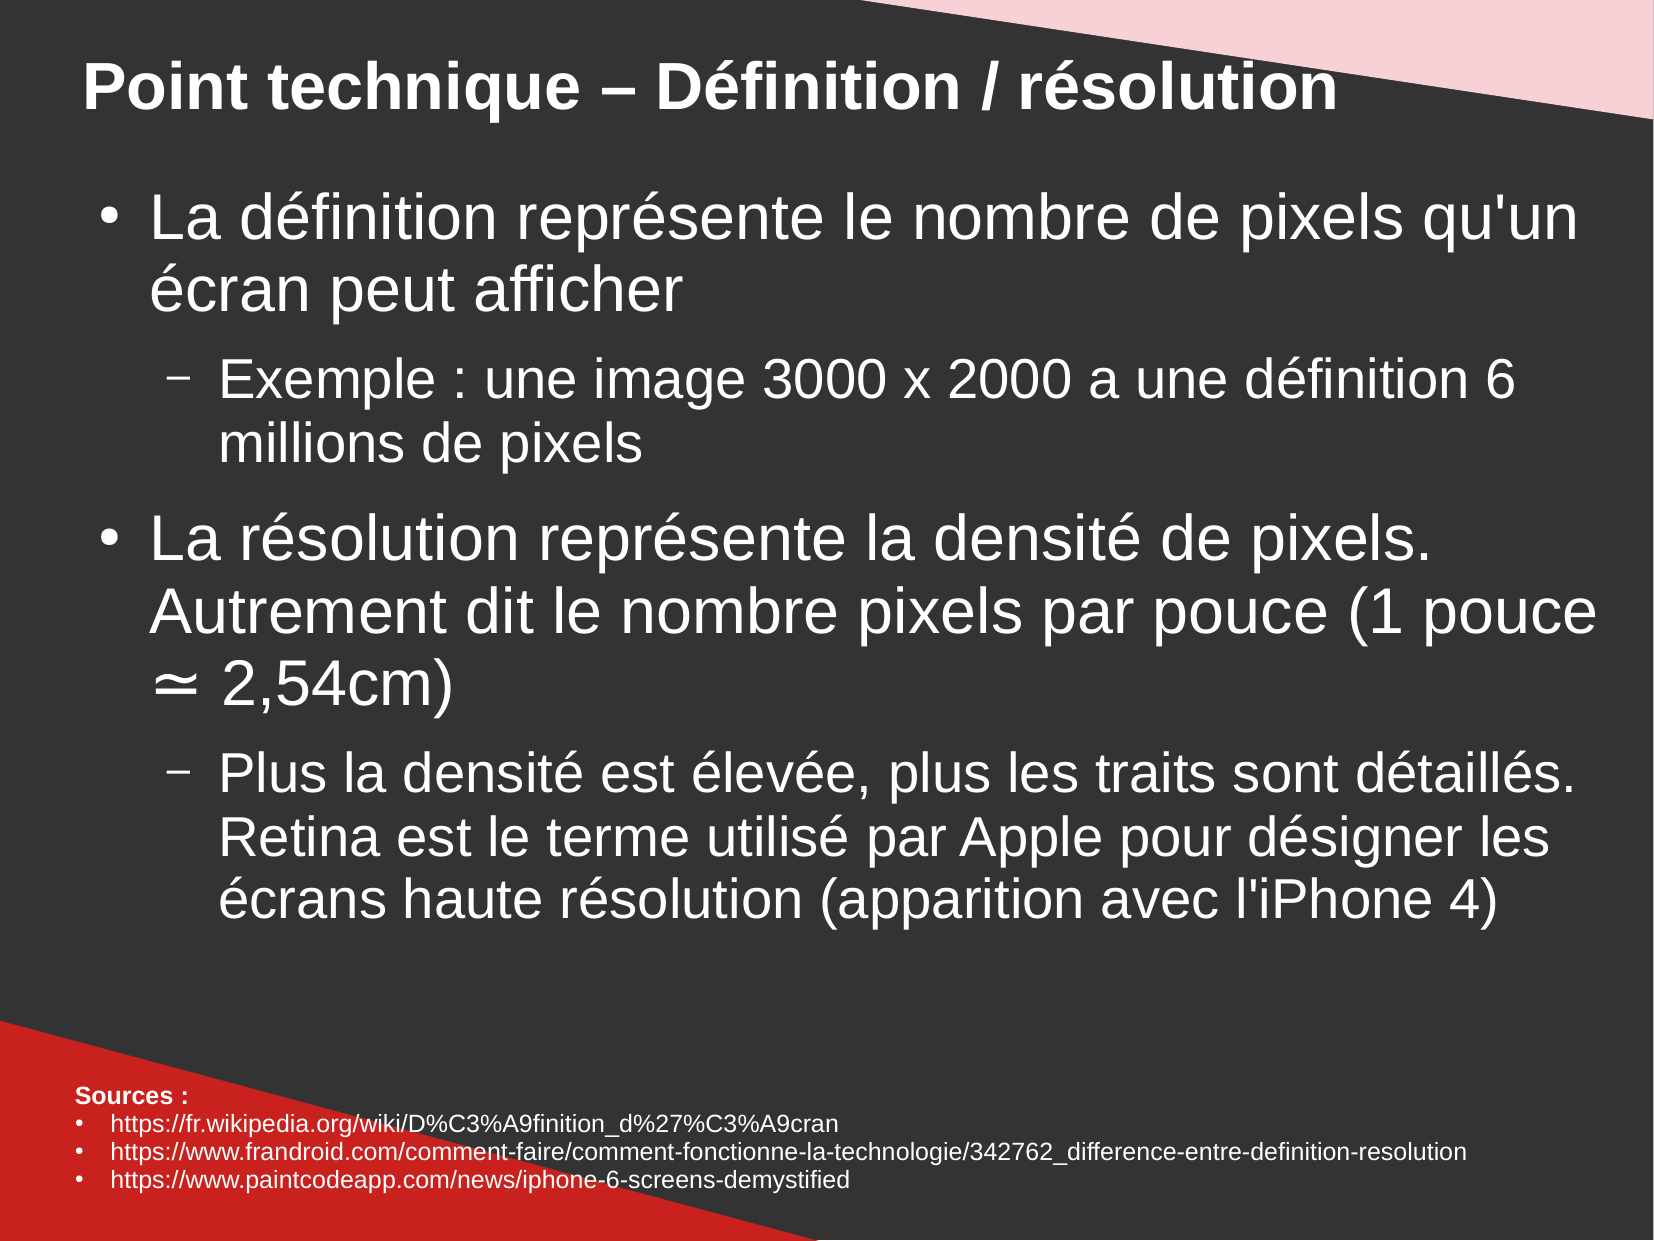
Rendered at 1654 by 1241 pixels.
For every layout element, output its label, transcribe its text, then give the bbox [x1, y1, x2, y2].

text_box [860, 0, 1654, 120]
text_box [0, 1020, 199, 1241]
text_box Sources : https://fr.wikipedia.org/wiki/D%C3%A9finition_d%27%C3%A9cran https://www.frandroid.com/comment-faire/comment-fonctionne-la-technologie/342762_difference-entre-definition-resolution https://www.paintcodeapp.com/news/iphone-6-screens-demystified [60, 1074, 1546, 1241]
title Point technique – Définition / résolution [82, 49, 1571, 162]
list La définition représente le nombre de pixels qu'un écran peut afficher Exemple : une image 3000 x 2000 a une définition 6 millions de pixels La résolution représente la densité de pixels. Autrement dit le nombre pixels par pouce (1 pouce ≃ 2,54cm) Plus la densité est élevée, plus les traits sont détaillés. Retina est le terme utilisé par Apple pour désigner les écrans haute résolution (apparition avec l'iPhone 4) [80, 180, 1605, 981]
